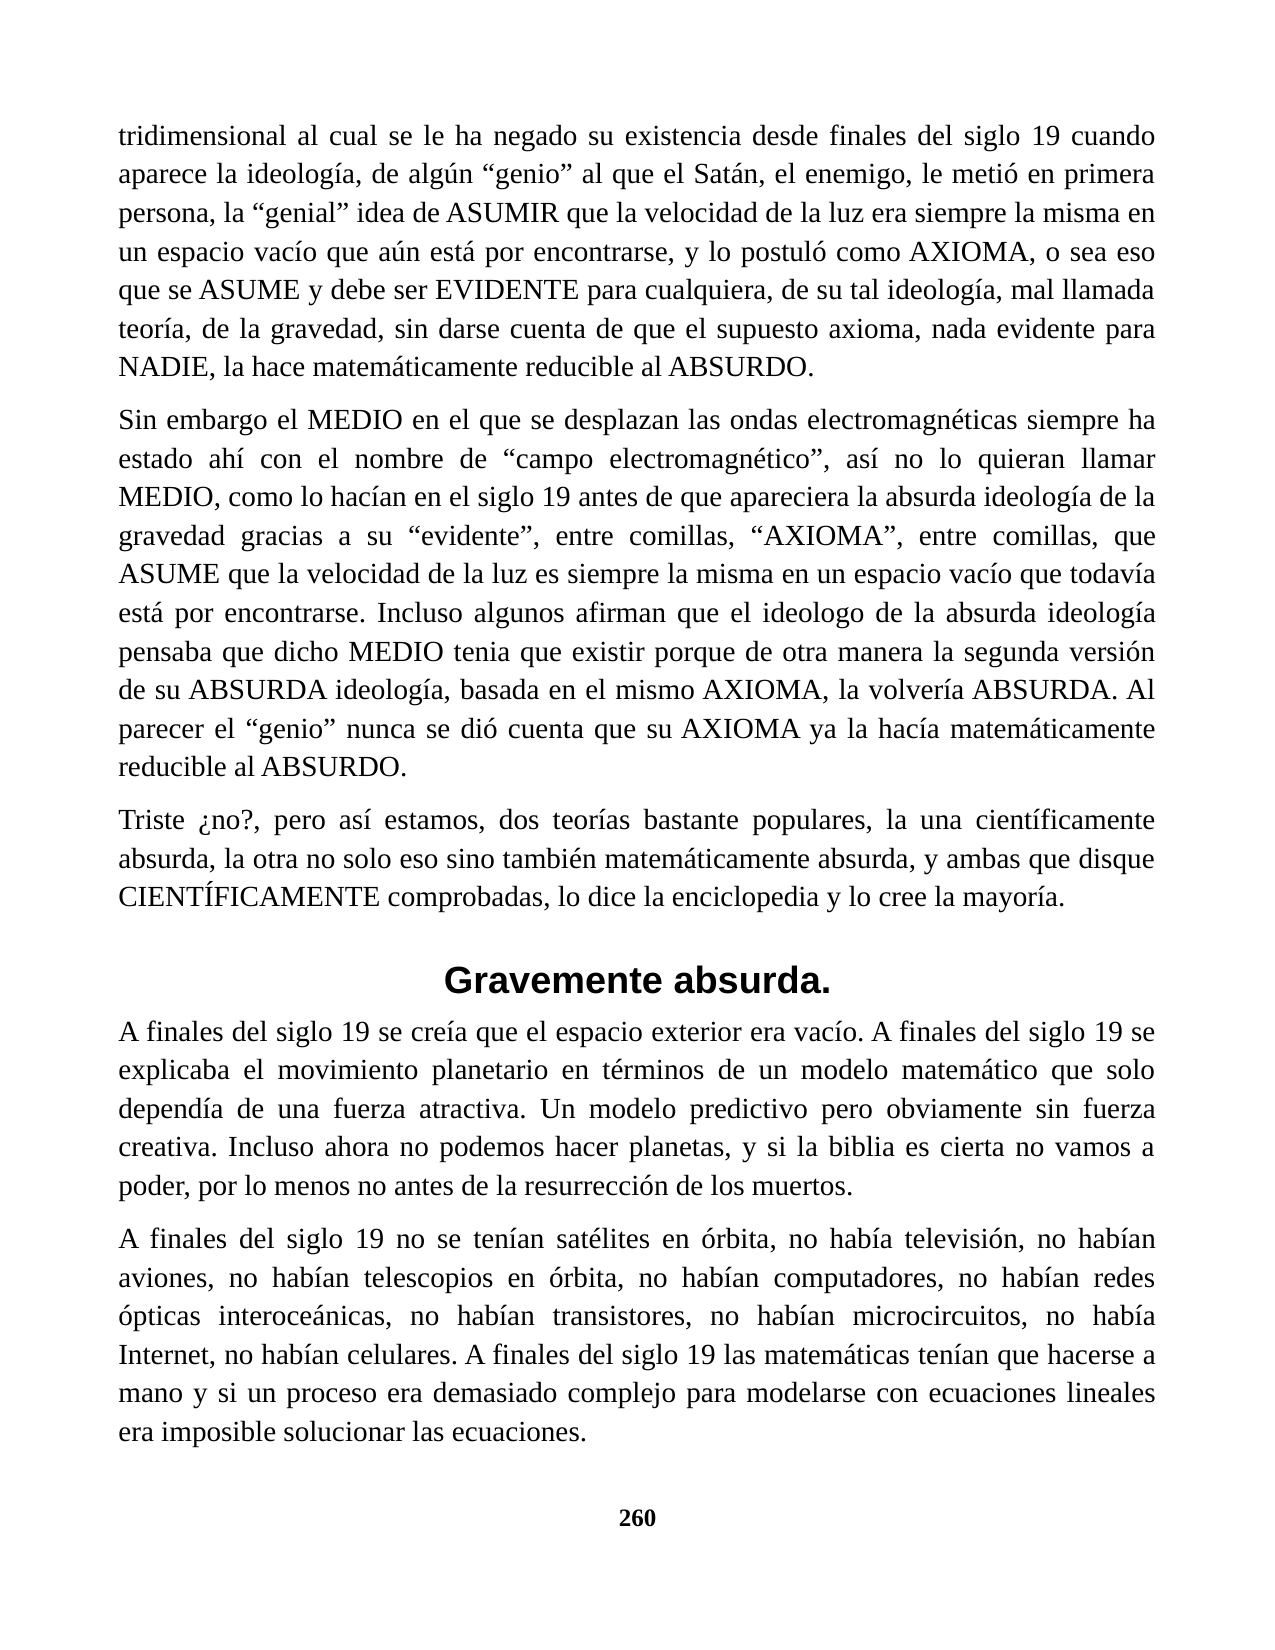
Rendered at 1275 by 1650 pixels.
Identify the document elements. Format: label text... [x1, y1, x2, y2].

text A finales del siglo 19 no se tenían satélites en órbita, no había televisión, no habían aviones, no habían telescopios en órbita, no habían computadores, no habían redes ópticas interoceánicas, no habían transistores, no habían microcircuitos, no había Internet, no habían celulares. A finales del siglo 19 las matemáticas tenían que hacerse a mano y si un proceso era demasiado complejo para modelarse con ecuaciones lineales era imposible solucionar las ecuaciones. [118, 1221, 1157, 1447]
text tridimensional al cual se le ha negado su existencia desde finales del siglo 19 cuando aparece la ideología, de algún “genio” al que el Satán, el enemigo, le metió en primera persona, la “genial” idea de ASUMIR que la velocidad de la luz era siempre la misma en un espacio vacío que aún está por encontrarse, y lo postuló como AXIOMA, o sea eso que se ASUME y debe ser EVIDENTE para cualquiera, de su tal ideología, mal llamada teoría, de la gravedad, sin darse cuenta de que el supuesto axioma, nada evidente para NADIE, la hace matemáticamente reducible al ABSURDO. [118, 118, 1157, 383]
text Sin embargo el MEDIO en el que se desplazan las ondas electromagnéticas siempre ha estado ahí con el nombre de “campo electromagnético”, así no lo quieran llamar MEDIO, como lo hacían en el siglo 19 antes de que apareciera la absurda ideología de la gravedad gracias a su “evidente”, entre comillas, “AXIOMA”, entre comillas, que ASUME que la velocidad de la luz es siempre la misma en un espacio vacío que todavía está por encontrarse. Incluso algunos afirman que el ideologo de la absurda ideología pensaba que dicho MEDIO tenia que existir porque de otra manera la segunda versión de su ABSURDA ideología, basada en el mismo AXIOMA, la volvería ABSURDA. Al parecer el “genio” nunca se dió cuenta que su AXIOMA ya la hacía matemáticamente reducible al ABSURDO. [118, 402, 1157, 783]
text Triste ¿no?, pero así estamos, dos teorías bastante populares, la una científicamente absurda, la otra no solo eso sino también matemáticamente absurda, y ambas que disque CIENTÍFICAMENTE comprobadas, lo dice la enciclopedia y lo cree la mayoría. [118, 802, 1157, 913]
text A finales del siglo 19 se creía que el espacio exterior era vacío. A finales del siglo 19 se explicaba el movimiento planetario en términos de un modelo matemático que solo dependía de una fuerza atractiva. Un modelo predictivo pero obviamente sin fuerza creativa. Incluso ahora no podemos hacer planetas, y si la biblia es cierta no vamos a poder, por lo menos no antes de la resurrección de los muertos. [118, 1014, 1157, 1202]
subtitle Gravemente absurda. [118, 958, 1157, 1001]
